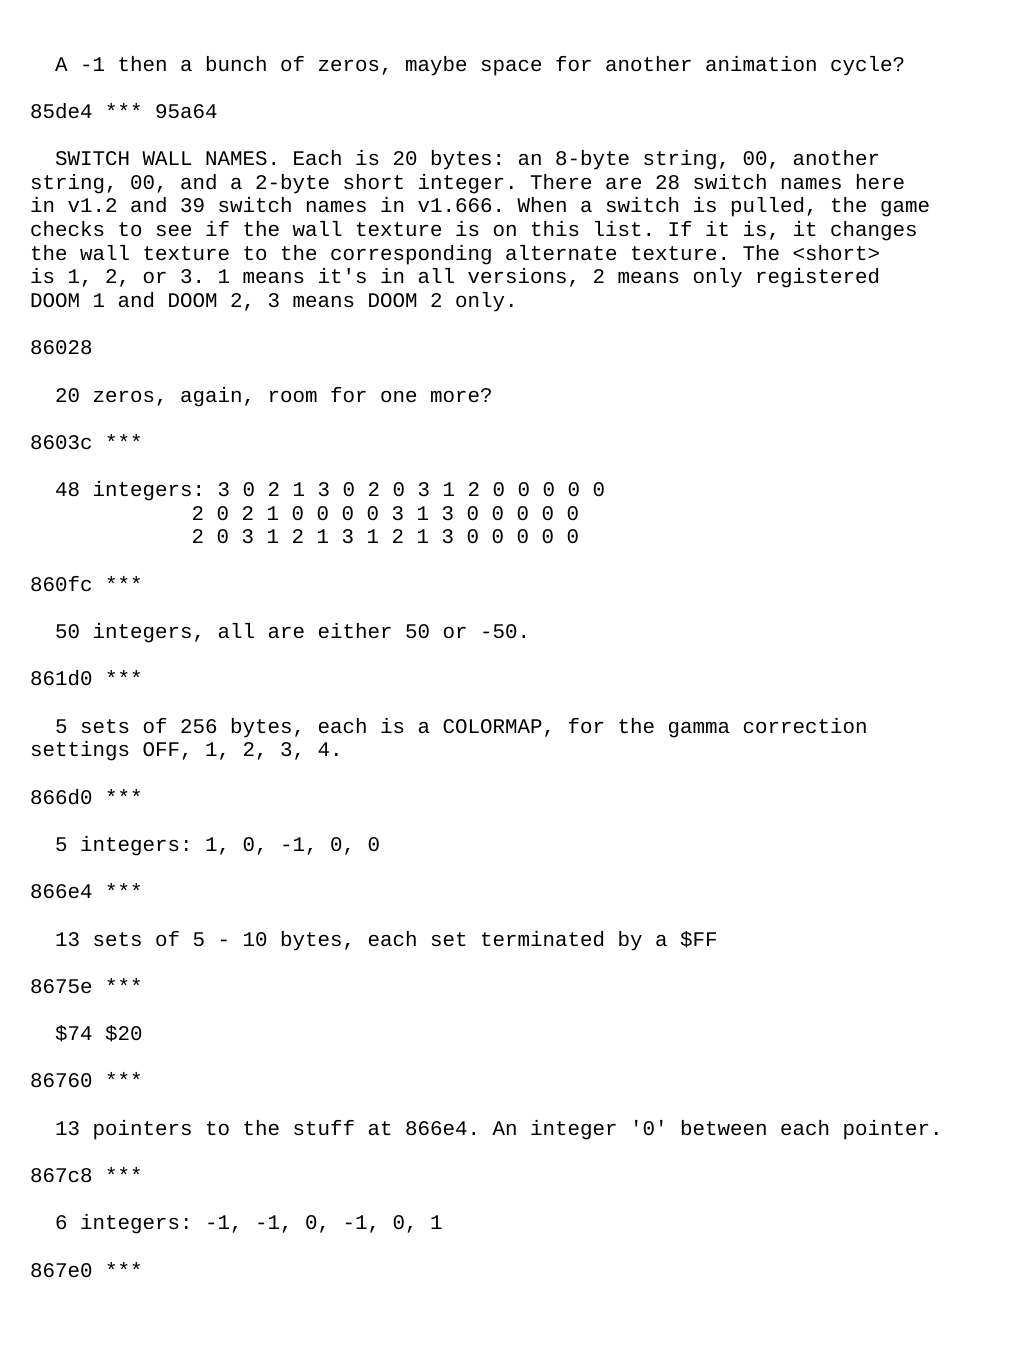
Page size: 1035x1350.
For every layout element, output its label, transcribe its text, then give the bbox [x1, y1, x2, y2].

text 6 integers: -1, -1, 0, -1, 0, 1 [30, 1212, 1005, 1236]
text SWITCH WALL NAMES. Each is 20 bytes: an 8-byte string, 00, another [30, 148, 1005, 172]
text A -1 then a bunch of zeros, maybe space for another animation cycle? [30, 54, 1005, 77]
text string, 00, and a 2-byte short integer. There are 28 switch names here [30, 172, 1005, 196]
text DOOM 1 and DOOM 2, 3 means DOOM 2 only. [30, 290, 1005, 314]
text 5 integers: 1, 0, -1, 0, 0 [30, 834, 1005, 858]
text 20 zeros, again, room for one more? [30, 385, 1005, 408]
text the wall texture to the corresponding alternate texture. The <short> [30, 243, 1005, 266]
text settings OFF, 1, 2, 3, 4. [30, 739, 1005, 763]
text 860fc *** [30, 574, 1005, 597]
text 48 integers: 3 0 2 1 3 0 2 0 3 1 2 0 0 0 0 0 [30, 479, 1005, 503]
text checks to see if the wall texture is on this list. If it is, it changes [30, 219, 1005, 243]
text 86028 [30, 337, 1005, 361]
text 13 sets of 5 - 10 bytes, each set terminated by a $FF [30, 928, 1005, 952]
text 8603c *** [30, 432, 1005, 456]
text 5 sets of 256 bytes, each is a COLORMAP, for the gamma correction [30, 716, 1005, 739]
text in v1.2 and 39 switch names in v1.666. When a switch is pulled, the game [30, 196, 1005, 219]
text 85de4 *** 95a64 [30, 101, 1005, 124]
text 86760 *** [30, 1070, 1005, 1094]
text 2 0 2 1 0 0 0 0 3 1 3 0 0 0 0 0 [30, 503, 1005, 527]
text 866d0 *** [30, 787, 1005, 810]
text 50 integers, all are either 50 or -50. [30, 621, 1005, 645]
text 13 pointers to the stuff at 866e4. An integer '0' between each pointer. [30, 1118, 1005, 1141]
text 867c8 *** [30, 1165, 1005, 1189]
text $74 $20 [30, 1023, 1005, 1047]
text 2 0 3 1 2 1 3 1 2 1 3 0 0 0 0 0 [30, 527, 1005, 550]
text is 1, 2, or 3. 1 means it's in all versions, 2 means only registered [30, 266, 1005, 290]
text 861d0 *** [30, 668, 1005, 692]
text 8675e *** [30, 976, 1005, 999]
text 867e0 *** [30, 1259, 1005, 1283]
text 866e4 *** [30, 881, 1005, 905]
